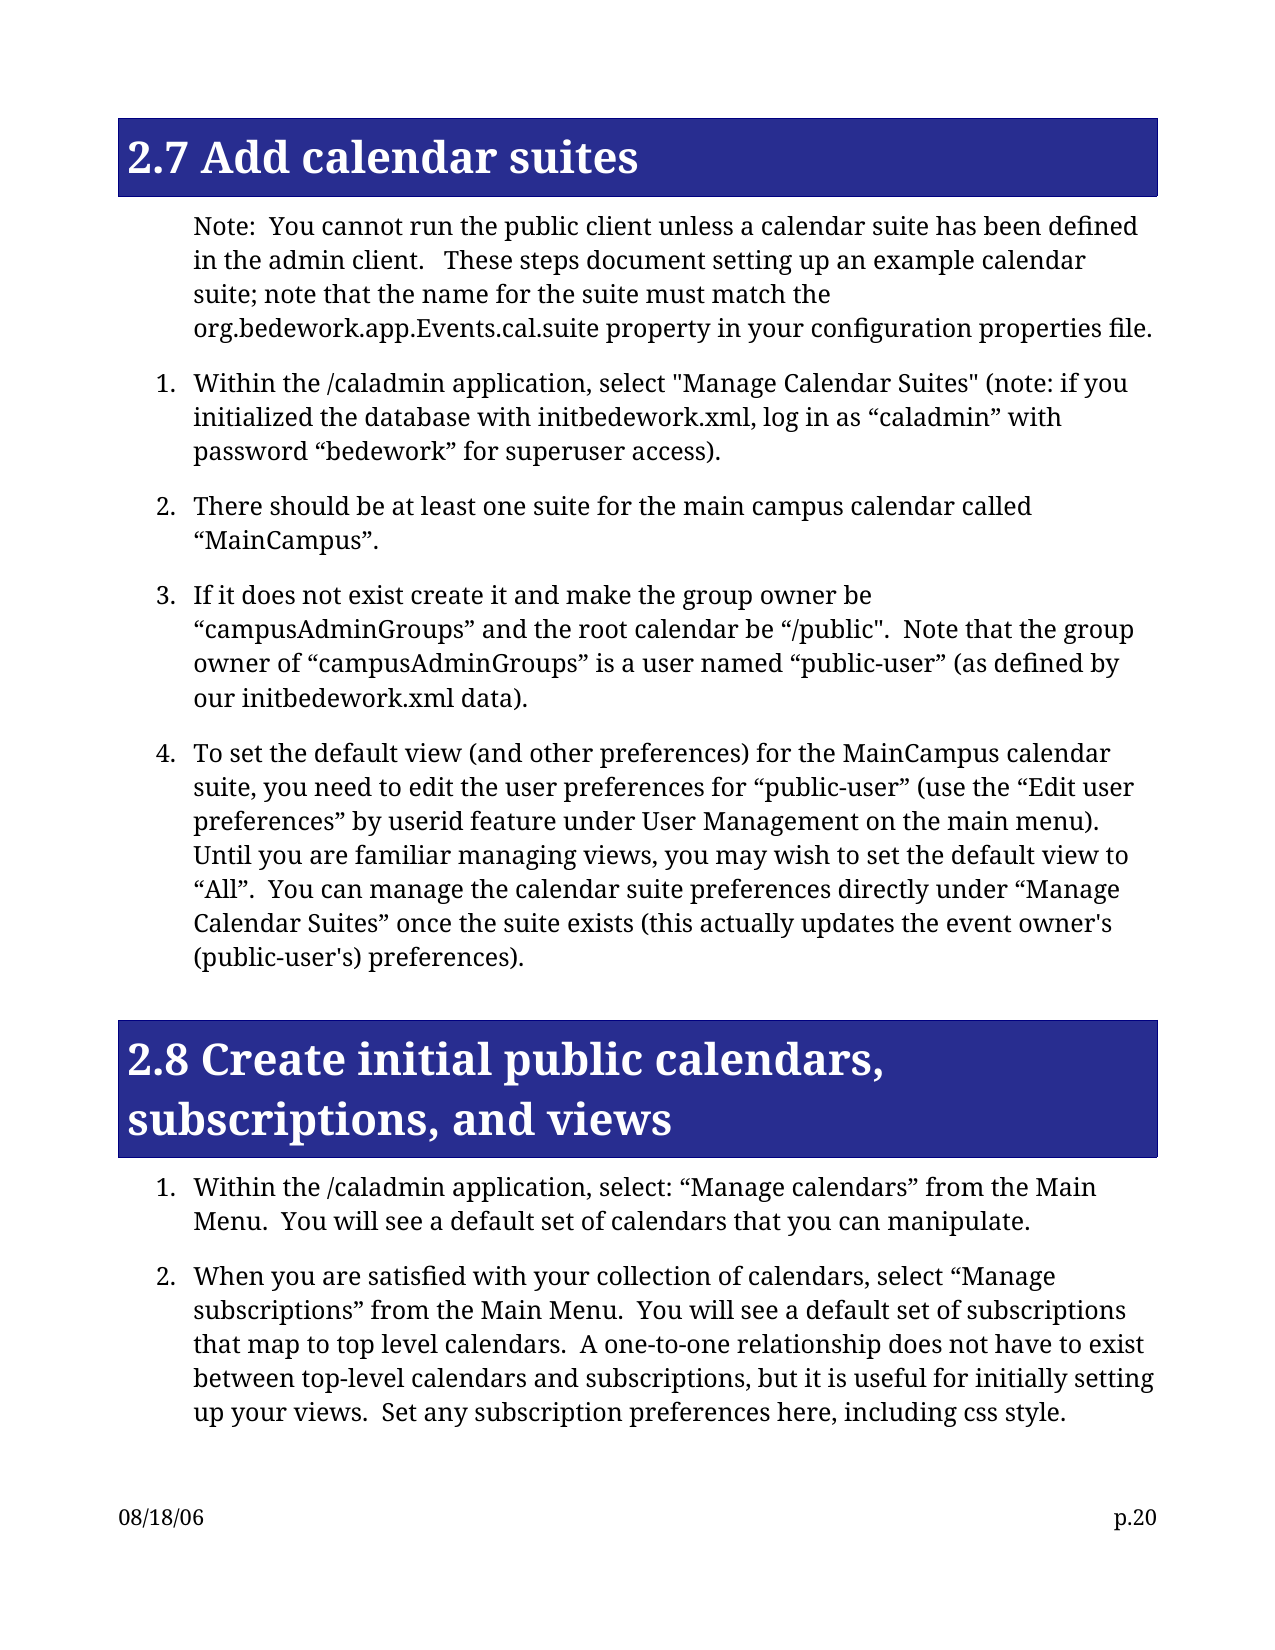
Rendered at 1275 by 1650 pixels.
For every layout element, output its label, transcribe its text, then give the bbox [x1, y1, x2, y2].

list There should be at least one suite for the main campus calendar called “MainCampus”. [156, 489, 1157, 557]
subtitle 2.8 Create initial public calendars, subscriptions, and views [119, 1021, 1157, 1157]
list Within the /caladmin application, select: “Manage calendars” from the Main Menu. You will see a default set of calendars that you can manipulate. [156, 1169, 1157, 1238]
list Within the /caladmin application, select "Manage Calendar Suites" (note: if you initialized the database with initbedework.xml, log in as “caladmin” with password “bedework” for superuser access). [156, 366, 1157, 468]
list When you are satisfied with your collection of calendars, select “Manage subscriptions” from the Main Menu. You will see a default set of subscriptions that map to top level calendars. A one-to-one relationship does not have to exist between top-level calendars and subscriptions, but it is useful for initially setting up your views. Set any subscription preferences here, including css style. [156, 1259, 1157, 1429]
list If it does not exist create it and make the group owner be “campusAdminGroups” and the root calendar be “/public". Note that the group owner of “campusAdminGroups” is a user named “public-user” (as defined by our initbedework.xml data). [156, 578, 1157, 714]
list To set the default view (and other preferences) for the MainCampus calendar suite, you need to edit the user preferences for “public-user” (use the “Edit user preferences” by userid feature under User Management on the main menu). Until you are familiar managing views, you may wish to set the default view to “All”. You can manage the calendar suite preferences directly under “Manage Calendar Suites” once the suite exists (this actually updates the event owner's (public-user's) preferences). [156, 735, 1157, 974]
list Note: You cannot run the public client unless a calendar suite has been defined in the admin client. These steps document setting up an example calendar suite; note that the name for the suite must match the org.bedework.app.Events.cal.suite property in your configuration properties file. [156, 208, 1157, 344]
subtitle 2.7 Add calendar suites [119, 119, 1157, 196]
